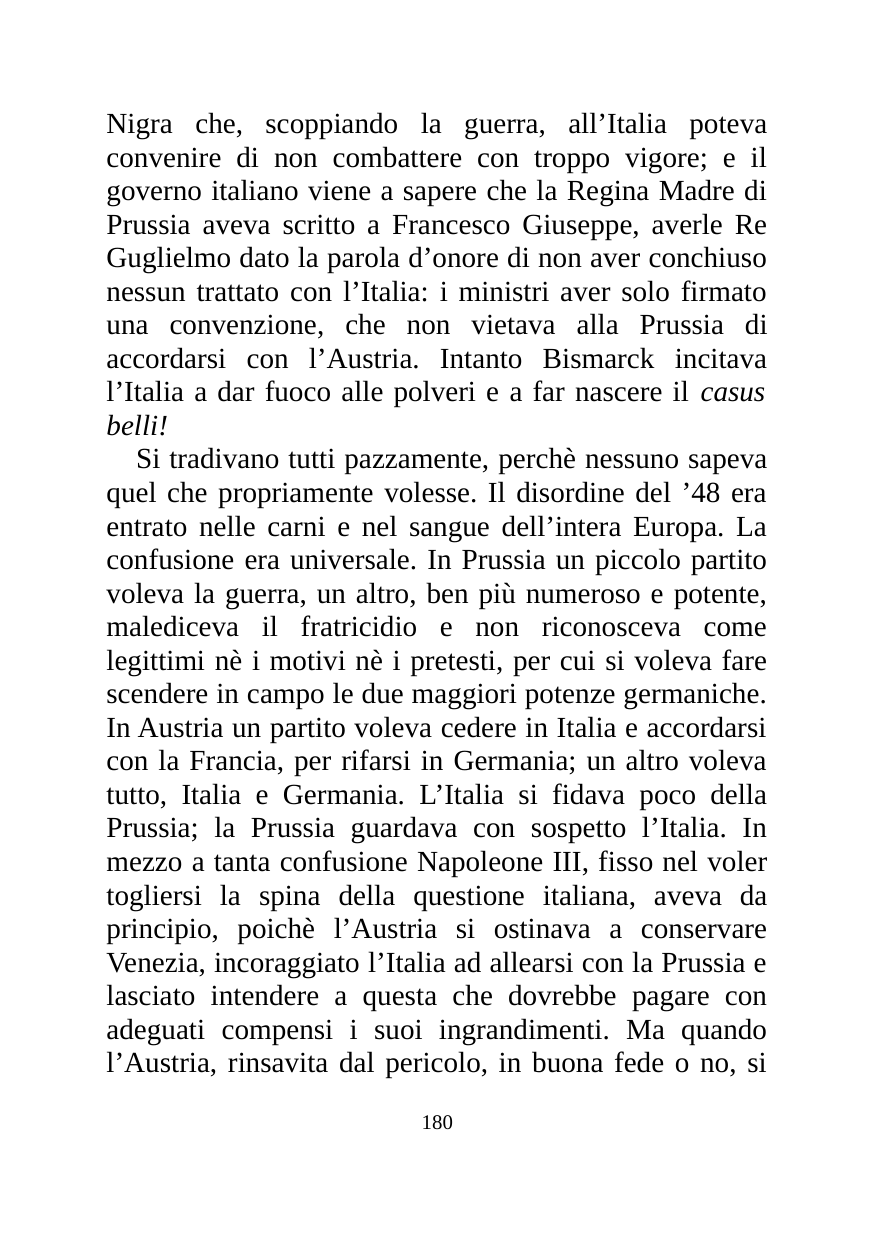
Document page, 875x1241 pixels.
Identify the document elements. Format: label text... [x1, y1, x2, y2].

text Si tradivano tutti pazzamente, perchè nessuno sapeva quel che propriamente volesse. Il disordine del ’48 era entrato nelle carni e nel sangue dell’intera Europa. La confusione era universale. In Prussia un piccolo partito voleva la guerra, un altro, ben più numeroso e potente, malediceva il fratricidio e non riconosceva come legittimi nè i motivi nè i pretesti, per cui si voleva fare scendere in campo le due maggiori potenze germaniche. In Austria un partito voleva cedere in Italia e accordarsi con la Francia, per rifarsi in Germania; un altro voleva tutto, Italia e Germania. L’Italia si fidava poco della Prussia; la Prussia guardava con sospetto l’Italia. In mezzo a tanta confusione Napoleone III, fisso nel voler togliersi la spina della questione italiana, aveva da principio, poichè l’Austria si ostinava a conservare Venezia, incoraggiato l’Italia ad allearsi con la Prussia e lasciato intendere a questa che dovrebbe pagare con adeguati compensi i suoi ingrandimenti. Ma quando l’Austria, rinsavita dal pericolo, in buona fede o no, si [106, 442, 768, 1079]
text Nigra che, scoppiando la guerra, all’Italia poteva convenire di non combattere con troppo vigore; e il governo italiano viene a sapere che la Regina Madre di Prussia aveva scritto a Francesco Giuseppe, averle Re Guglielmo dato la parola d’onore di non aver conchiuso nessun trattato con l’Italia: i ministri aver solo firmato una convenzione, che non vietava alla Prussia di accordarsi con l’Austria. Intanto Bismarck incitava l’Italia a dar fuoco alle polveri e a far nascere il casus belli! [106, 106, 768, 442]
